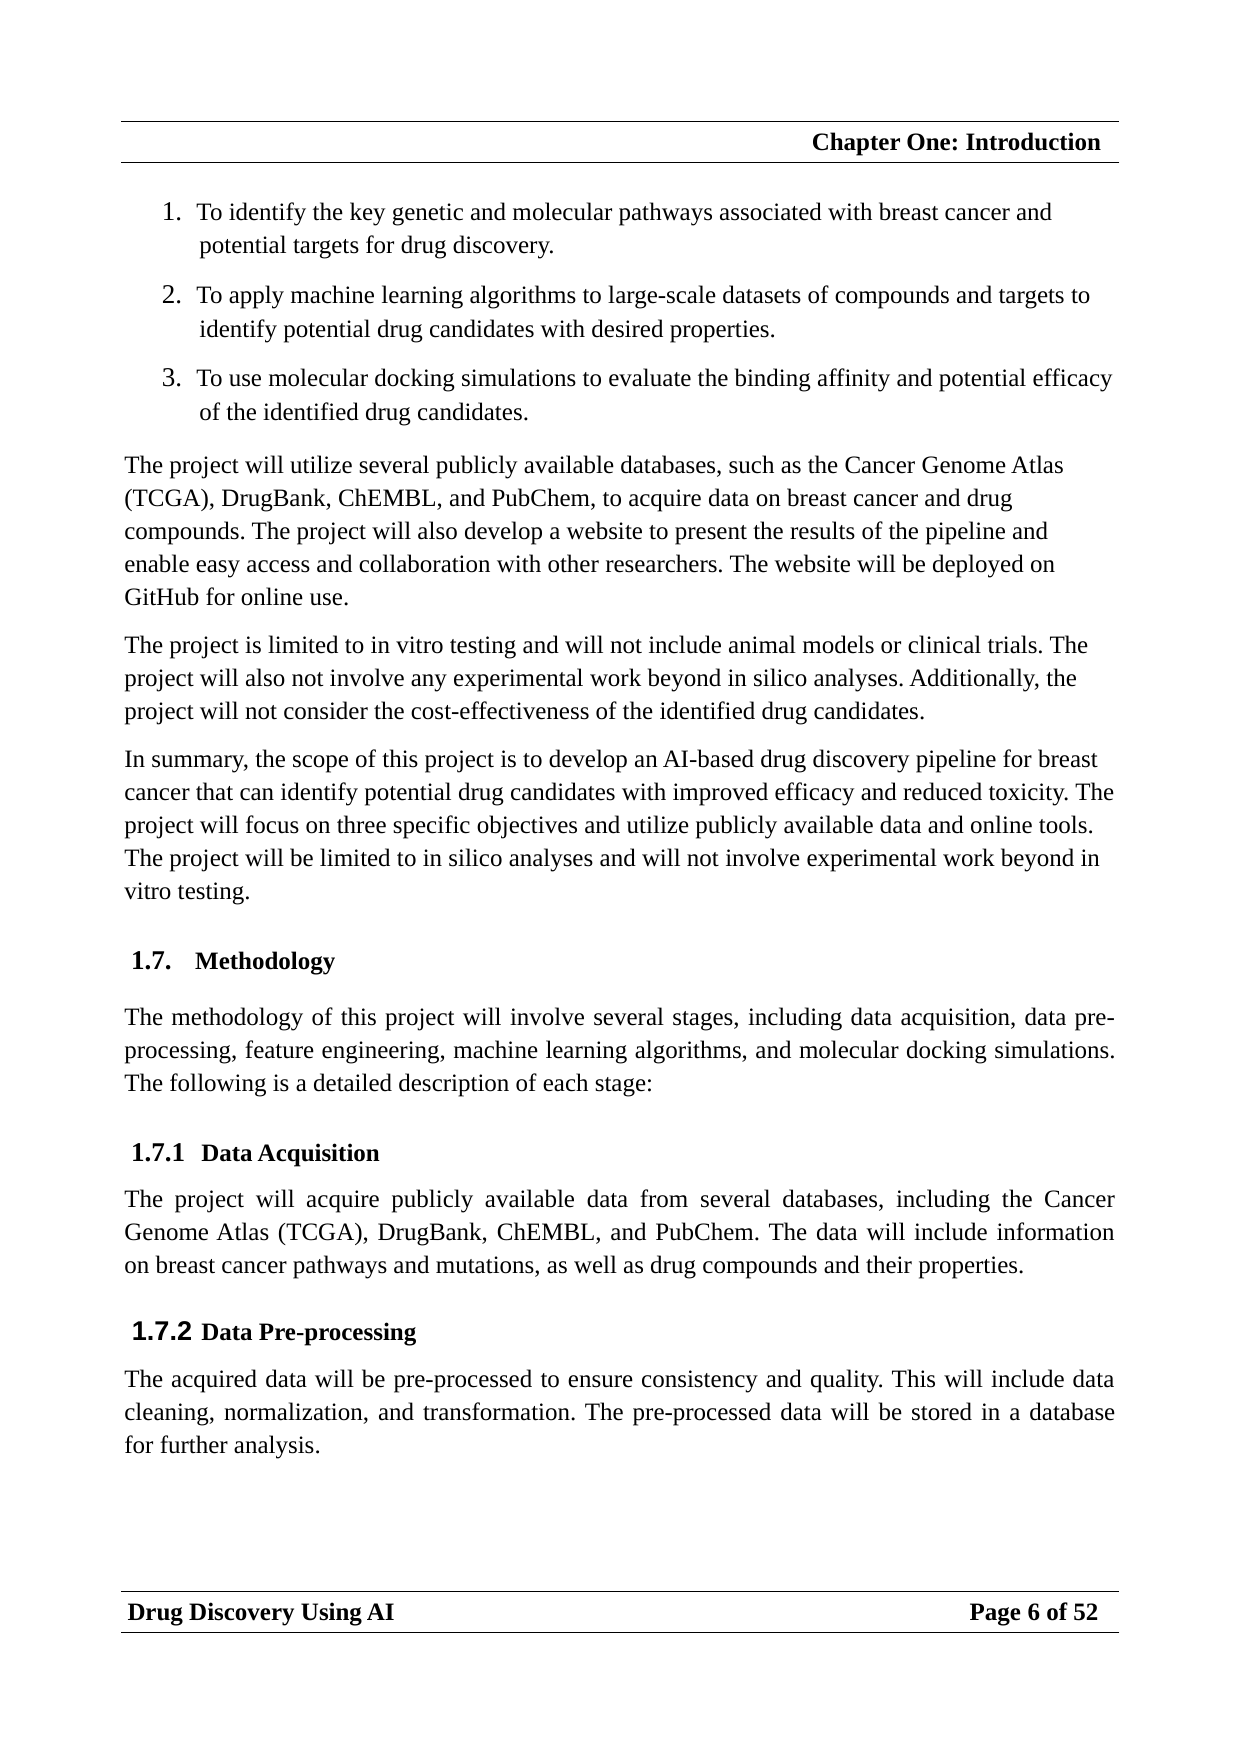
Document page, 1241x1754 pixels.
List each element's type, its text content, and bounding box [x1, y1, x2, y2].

list To use molecular docking simulations to evaluate the binding affinity and potential efficacy of the identified drug candidates. [159, 358, 1119, 428]
list To identify the key genetic and molecular pathways associated with breast cancer and potential targets for drug discovery. [159, 192, 1119, 259]
text The acquired data will be pre-processed to ensure consistency and quality. This will include data cleaning, normalization, and transformation. The pre-processed data will be stored in a database for further analysis. [121, 1361, 1119, 1459]
subtitle Data Pre-processing [121, 1309, 1119, 1346]
text In summary, the scope of this project is to develop an AI-based drug discovery pipeline for breast cancer that can identify potential drug candidates with improved efficacy and reduced toxicity. The project will focus on three specific objectives and utilize publicly available data and online tools. The project will be limited to in silico analyses and will not involve experimental work beyond in vitro testing. [121, 741, 1119, 904]
text The project will utilize several publicly available databases, such as the Cancer Genome Atlas (TCGA), DrugBank, ChEMBL, and PubChem, to acquire data on breast cancer and drug compounds. The project will also develop a website to present the results of the pipeline and enable easy access and collaboration with other researchers. The website will be deployed on GitHub for online use. [121, 447, 1119, 611]
text The methodology of this project will involve several stages, including data acquisition, data pre-processing, feature engineering, machine learning algorithms, and molecular docking simulations. The following is a detailed description of each stage: [121, 999, 1119, 1096]
text The project is limited to in vitro testing and will not include animal models or clinical trials. The project will also not involve any experimental work beyond in silico analyses. Additionally, the project will not consider the cost-effectiveness of the identified drug candidates. [121, 627, 1119, 725]
text The project will acquire publicly available data from several databases, including the Cancer Genome Atlas (TCGA), DrugBank, ChEMBL, and PubChem. The data will include information on breast cancer pathways and mutations, as well as drug compounds and their properties. [121, 1181, 1119, 1279]
list To apply machine learning algorithms to large-scale datasets of compounds and targets to identify potential drug candidates with desired properties. [159, 275, 1119, 342]
subtitle Methodology [121, 941, 1119, 975]
subtitle Data Acquisition [121, 1133, 1119, 1167]
